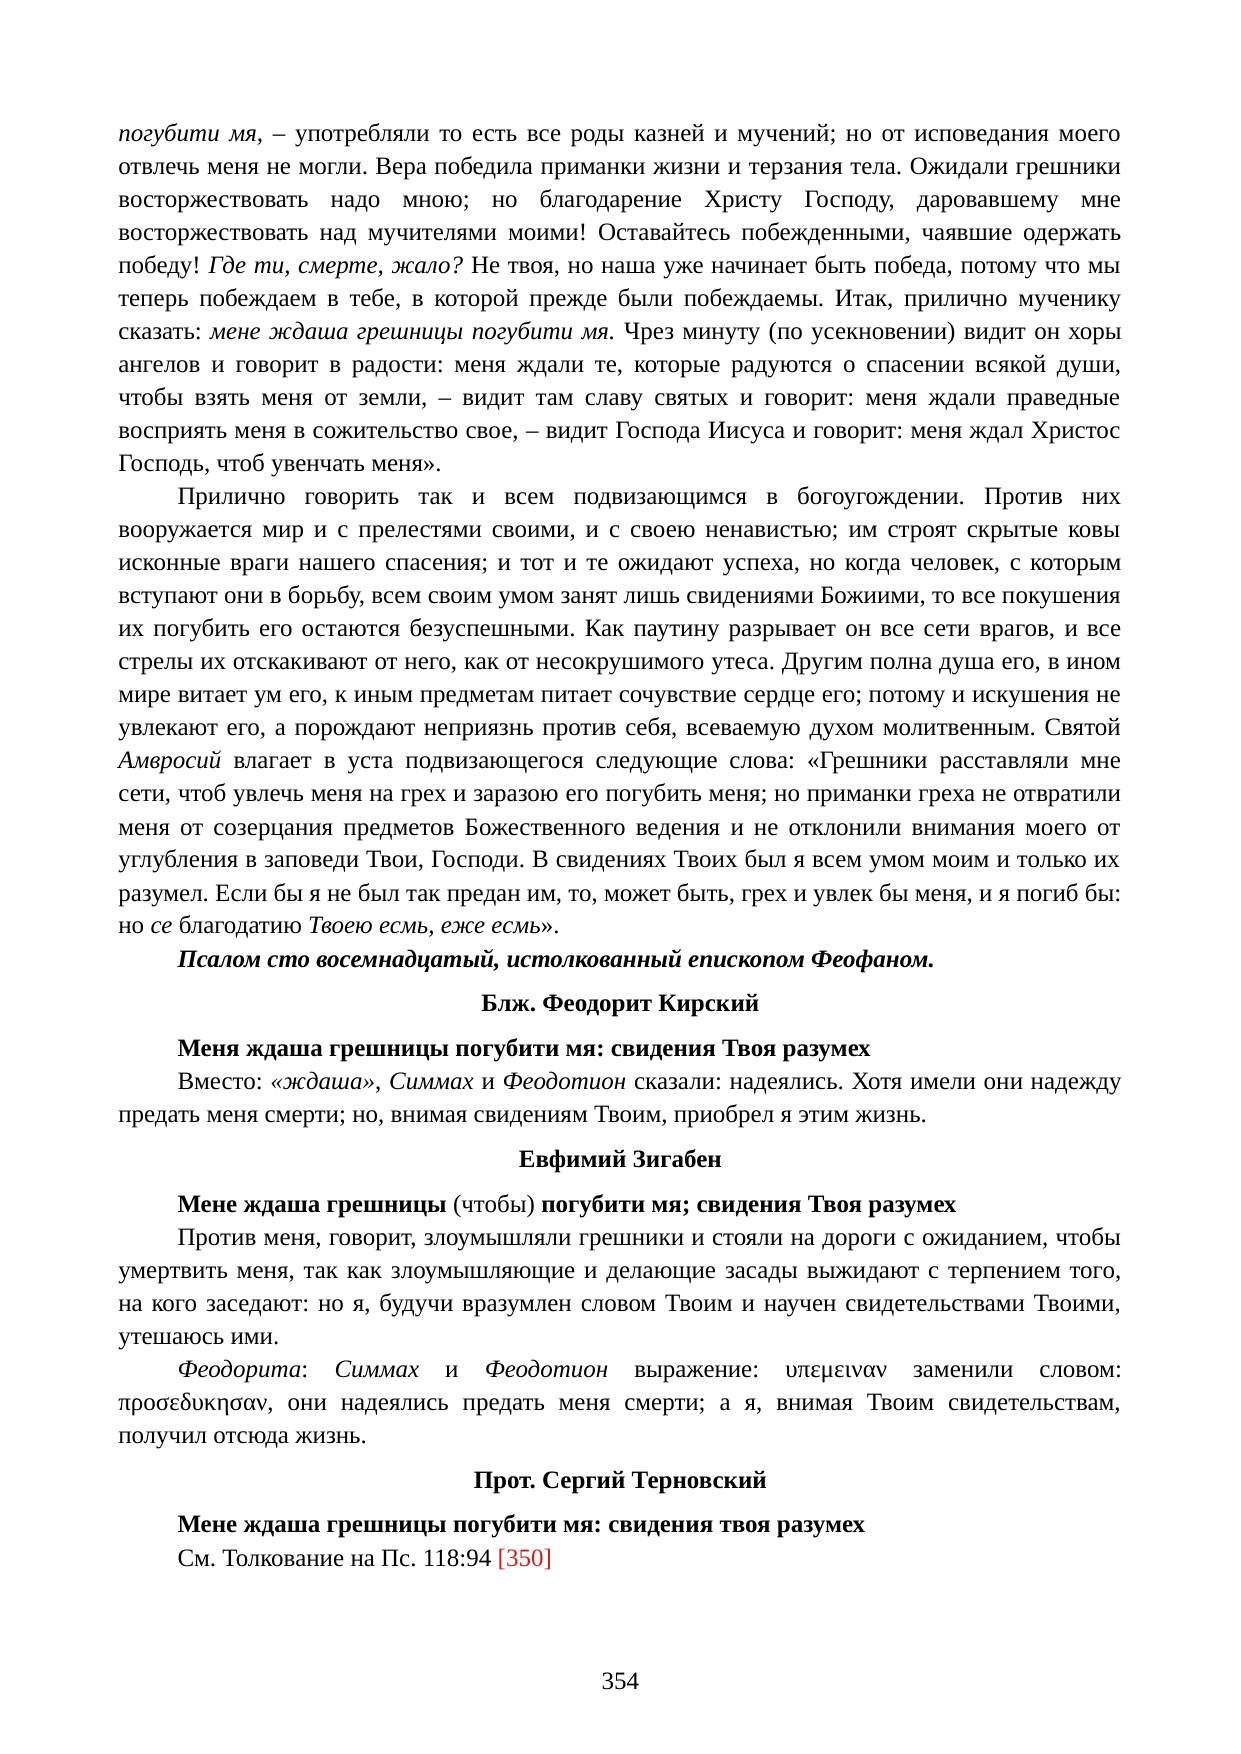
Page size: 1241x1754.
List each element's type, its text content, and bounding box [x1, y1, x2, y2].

text Мене ждаша грешницы погубити мя: свидения твоя разумех [118, 1509, 1122, 1538]
text Псалом сто восемнадцатый, истолкованный епископом Феофаном. [118, 944, 1122, 972]
subtitle Блж. Феодорит Кирский [118, 988, 1122, 1017]
text погубити мя, – употребляли то есть все роды казней и мучений; но от исповедания моего отвлечь меня не могли. Вера победила приманки жизни и терзания тела. Ожидали грешники восторжествовать надо мною; но благодарение Христу Господу, даровавшему мне восторжествовать над мучителями моими! Оставайтесь побежденными, чаявшие одержать победу! Где ти, смерте, жало? Не твоя, но наша уже начинает быть победа, потому что мы теперь побеждаем в тебе, в которой прежде были побеждаемы. Итак, прилично мученику сказать: мене ждаша грешницы погубити мя. Чрез минуту (по усекновении) видит он хоры ангелов и говорит в радости: меня ждали те, которые радуются о спасении всякой души, чтобы взять меня от земли, – видит там славу святых и говорит: меня ждали праведные восприять меня в сожительство свое, – видит Господа Иисуса и говорит: меня ждал Христос Господь, чтоб увенчать меня». [118, 118, 1122, 477]
subtitle Евфимий Зигабен [118, 1144, 1122, 1173]
text Феодорита: Симмах и Феодотион выражение: υπεμειναν заменили словом: προσεδυκησαν, они надеялись предать меня смерти; а я, внимая Твоим свидетельствам, получил отсюда жизнь. [118, 1354, 1122, 1449]
subtitle Прот. Сергий Терновский [118, 1465, 1122, 1493]
text См. Толкование на Пс. 118:94 [350] [118, 1543, 1122, 1571]
text Меня ждаша грешницы погубити мя: свидения Твоя разумех [118, 1033, 1122, 1062]
text Прилично говорить так и всем подвизающимся в богоугождении. Против них вооружается мир и с прелестями своими, и с своею ненавистью; им строят скрытые ковы исконные враги нашего спасения; и тот и те ожидают успеха, но когда человек, с которым вступают они в борьбу, всем своим умом занят лишь свидениями Божиими, то все покушения их погубить его остаются безуспешными. Как паутину разрывает он все сети врагов, и все стрелы их отскакивают от него, как от несокрушимого утеса. Другим полна душа его, в ином мире витает ум его, к иным предметам питает сочувствие сердце его; потому и искушения не увлекают его, а порождают неприязнь против себя, всеваемую духом молитвенным. Святой Амвросий влагает в уста подвизающегося следующие слова: «Грешники расставляли мне сети, чтоб увлечь меня на грех и заразою его погубить меня; но приманки греха не отвратили меня от созерцания предметов Божественного ведения и не отклонили внимания моего от углубления в заповеди Твои, Господи. В свидениях Твоих был я всем умом моим и только их разумел. Если бы я не был так предан им, то, может быть, грех и увлек бы меня, и я погиб бы: но се благодатию Твоею есмь, еже есмь». [118, 481, 1122, 939]
text Против меня, говорит, злоумышляли грешники и стояли на дороги с ожиданием, чтобы умертвить меня, так как злоумышляющие и делающие засады выжидают с терпением того, на кого заседают: но я, будучи вразумлен словом Твоим и научен свидетельствами Твоими, утешаюсь ими. [118, 1222, 1122, 1350]
text Мене ждаша грешницы (чтобы) погубити мя; свидения Твоя разумех [118, 1189, 1122, 1218]
text Вместо: «ждаша», Симмах и Феодотион сказали: надеялись. Хотя имели они надежду предать меня смерти; но, внимая свидениям Твоим, приобрел я этим жизнь. [118, 1066, 1122, 1128]
